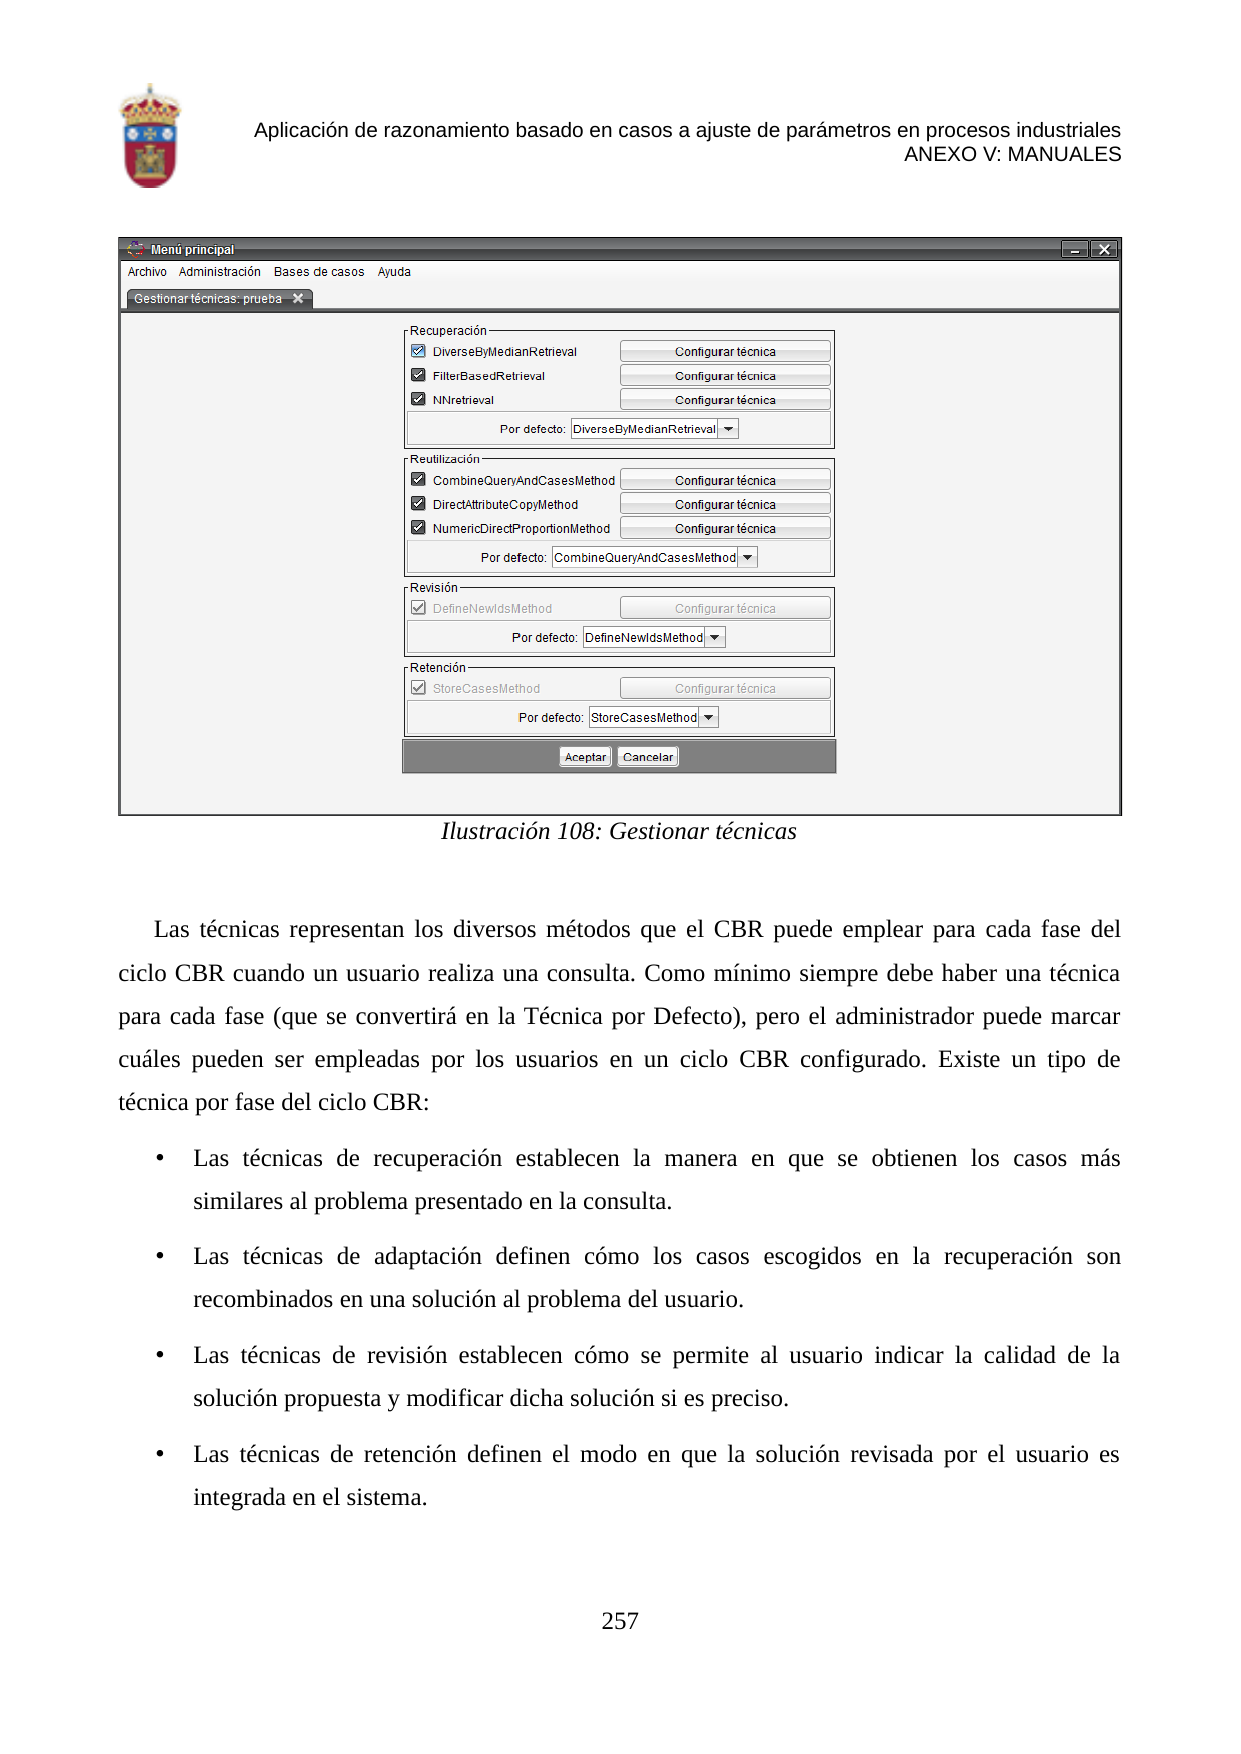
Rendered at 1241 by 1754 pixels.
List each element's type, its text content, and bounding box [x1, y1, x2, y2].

list Las técnicas de recuperación establecen la manera en que se obtienen los casos más similares al problema presentado en la consulta. [156, 1143, 1122, 1214]
picture [117, 83, 184, 188]
picture [118, 237, 1123, 816]
text Ilustración 108: Gestionar técnicas [118, 816, 1122, 844]
list Las técnicas de revisión establecen cómo se permite al usuario indicar la calidad de la solución propuesta y modificar dicha solución si es preciso. [156, 1340, 1122, 1412]
list Las técnicas de retención definen el modo en que la solución revisada por el usuario es integrada en el sistema. [156, 1439, 1122, 1511]
text Las técnicas representan los diversos métodos que el CBR puede emplear para cada fase del ciclo CBR cuando un usuario realiza una consulta. Como mínimo siempre debe haber una técnica para cada fase (que se convertirá en la Técnica por Defecto), pero el administrador puede marcar cuáles pueden ser empleadas por los usuarios en un ciclo CBR configurado. Existe un tipo de técnica por fase del ciclo CBR: [118, 914, 1122, 1116]
list Las técnicas de adaptación definen cómo los casos escogidos en la recuperación son recombinados en una solución al problema del usuario. [156, 1241, 1122, 1313]
